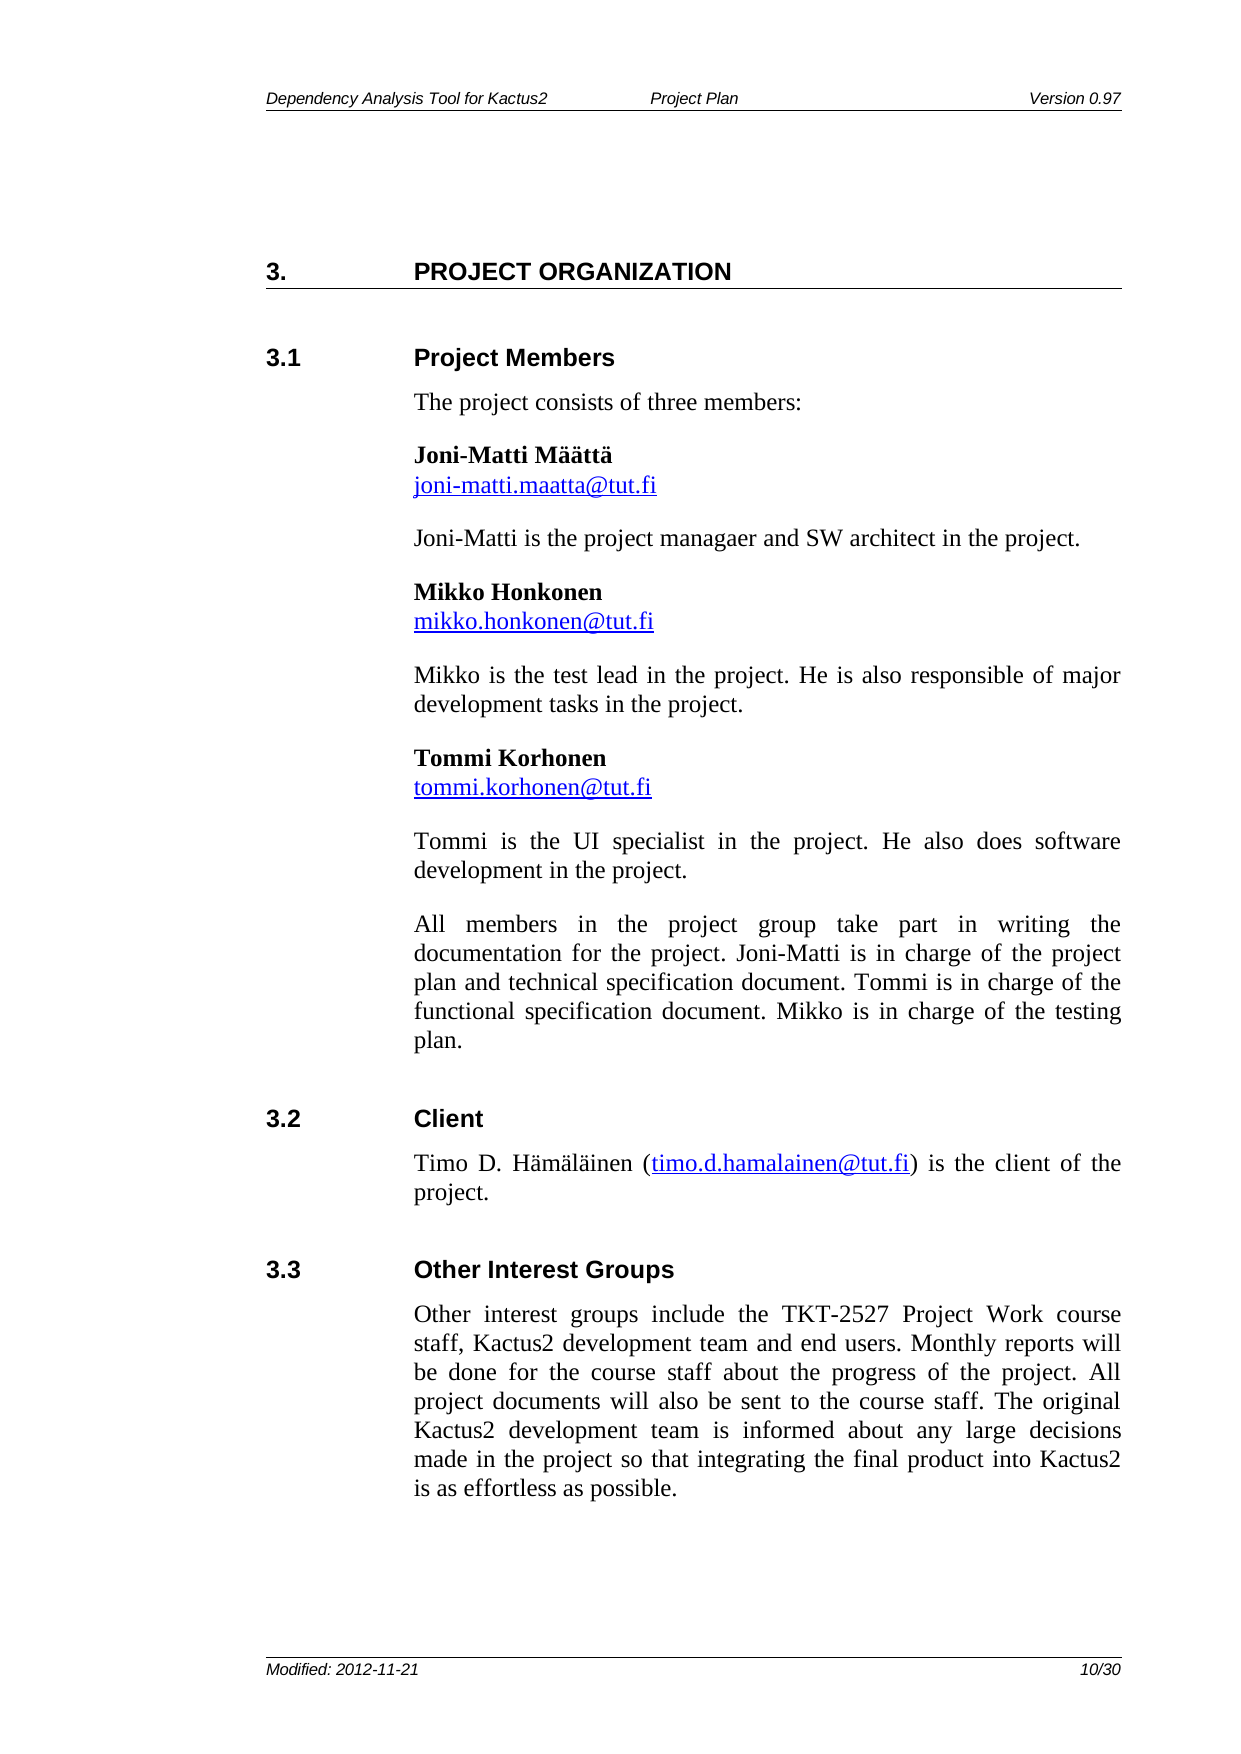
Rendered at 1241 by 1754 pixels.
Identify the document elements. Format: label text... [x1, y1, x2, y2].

subtitle Project Members [266, 343, 1122, 372]
text Timo D. Hämäläinen (timo.d.hamalainen@tut.fi) is the client of the project. [413, 1147, 1122, 1206]
text Joni-Matti is the project managaer and SW architect in the project. [413, 523, 1122, 552]
text All members in the project group take part in writing the documentation for the project. Joni-Matti is in charge of the project plan and technical specification document. Tommi is in charge of the functional specification document. Mikko is in charge of the testing plan. [413, 909, 1122, 1054]
text Mikko is the test lead in the project. He is also responsible of major development tasks in the project. [413, 660, 1122, 718]
subtitle Other Interest Groups [266, 1255, 1122, 1284]
text Other interest groups include the TKT-2527 Project Work course staff, Kactus2 development team and end users. Monthly reports will be done for the course staff about the progress of the project. All project documents will also be sent to the course staff. The original Kactus2 development team is informed about any large decisions made in the project so that integrating the final product into Kactus2 is as effortless as possible. [413, 1299, 1122, 1502]
text Mikko Honkonen mikko.honkonen@tut.fi [413, 577, 1122, 635]
subtitle Project Organization [266, 257, 1122, 288]
subtitle Client [266, 1104, 1122, 1133]
text Joni-Matti Määttä joni-matti.maatta@tut.fi [413, 440, 1122, 498]
text The project consists of three members: [413, 387, 1122, 416]
text Tommi Korhonen tommi.korhonen@tut.fi [413, 743, 1122, 801]
text Tommi is the UI specialist in the project. He also does software development in the project. [413, 826, 1122, 884]
